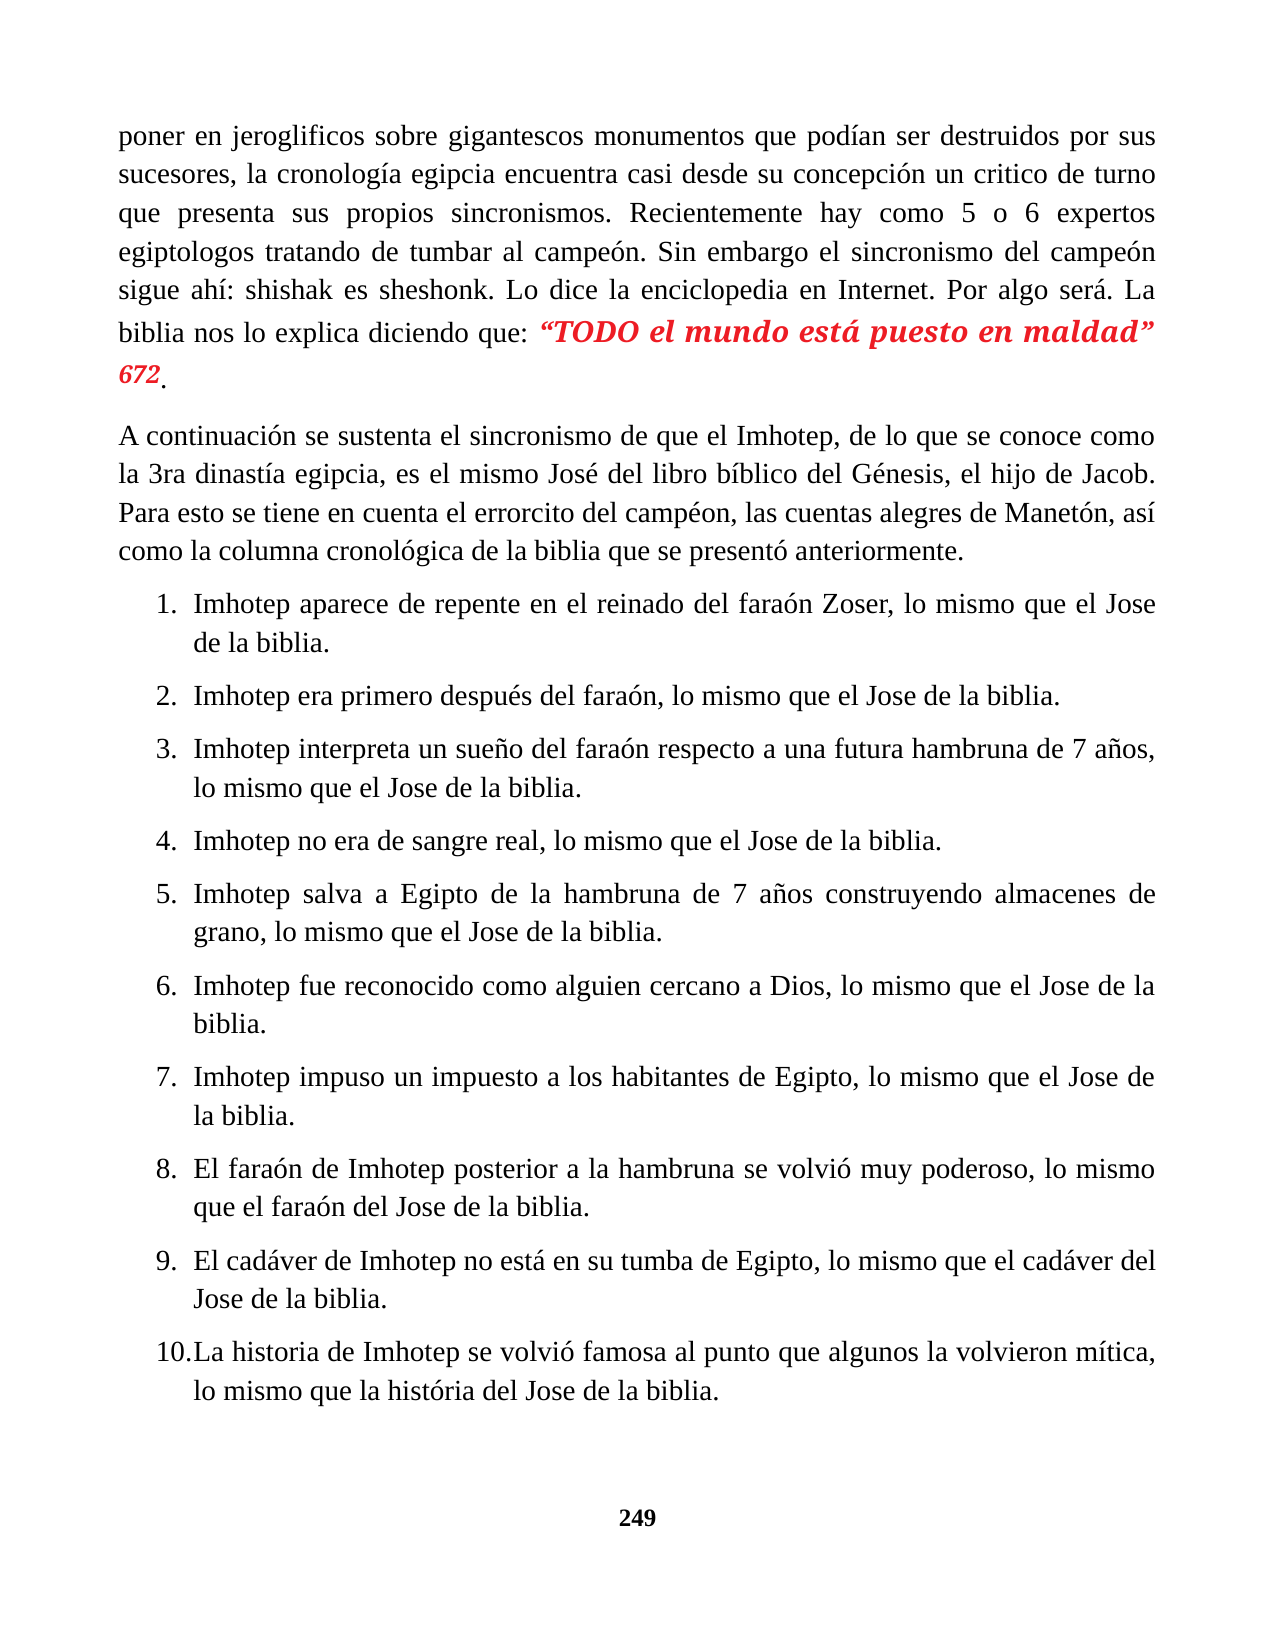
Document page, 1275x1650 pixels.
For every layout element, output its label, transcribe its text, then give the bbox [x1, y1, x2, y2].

text poner en jeroglificos sobre gigantescos monumentos que podían ser destruidos por sus sucesores, la cronología egipcia encuentra casi desde su concepción un critico de turno que presenta sus propios sincronismos. Recientemente hay como 5 o 6 expertos egiptologos tratando de tumbar al campeón. Sin embargo el sincronismo del campeón sigue ahí: shishak es sheshonk. Lo dice la enciclopedia en Internet. Por algo será. La biblia nos lo explica diciendo que: “TODO el mundo está puesto en maldad” . [118, 118, 1157, 397]
list La historia de Imhotep se volvió famosa al punto que algunos la volvieron mítica, lo mismo que la história del Jose de la biblia. [156, 1334, 1157, 1406]
list El cadáver de Imhotep no está en su tumba de Egipto, lo mismo que el cadáver del Jose de la biblia. [156, 1243, 1157, 1315]
text A continuación se sustenta el sincronismo de que el Imhotep, de lo que se conoce como la 3ra dinastía egipcia, es el mismo José del libro bíblico del Génesis, el hijo de Jacob. Para esto se tiene en cuenta el errorcito del campéon, las cuentas alegres de Manetón, así como la columna cronológica de la biblia que se presentó anteriormente. [118, 418, 1157, 567]
list Imhotep interpreta un sueño del faraón respecto a una futura hambruna de 7 años, lo mismo que el Jose de la biblia. [156, 731, 1157, 803]
list El faraón de Imhotep posterior a la hambruna se volvió muy poderoso, lo mismo que el faraón del Jose de la biblia. [156, 1151, 1157, 1223]
list Imhotep impuso un impuesto a los habitantes de Egipto, lo mismo que el Jose de la biblia. [156, 1059, 1157, 1131]
list Imhotep era primero después del faraón, lo mismo que el Jose de la biblia. [156, 678, 1157, 712]
list Imhotep no era de sangre real, lo mismo que el Jose de la biblia. [156, 823, 1157, 856]
list Imhotep fue reconocido como alguien cercano a Dios, lo mismo que el Jose de la biblia. [156, 968, 1157, 1040]
list Imhotep salva a Egipto de la hambruna de 7 años construyendo almacenes de grano, lo mismo que el Jose de la biblia. [156, 876, 1157, 948]
list Imhotep aparece de repente en el reinado del faraón Zoser, lo mismo que el Jose de la biblia. [156, 586, 1157, 658]
